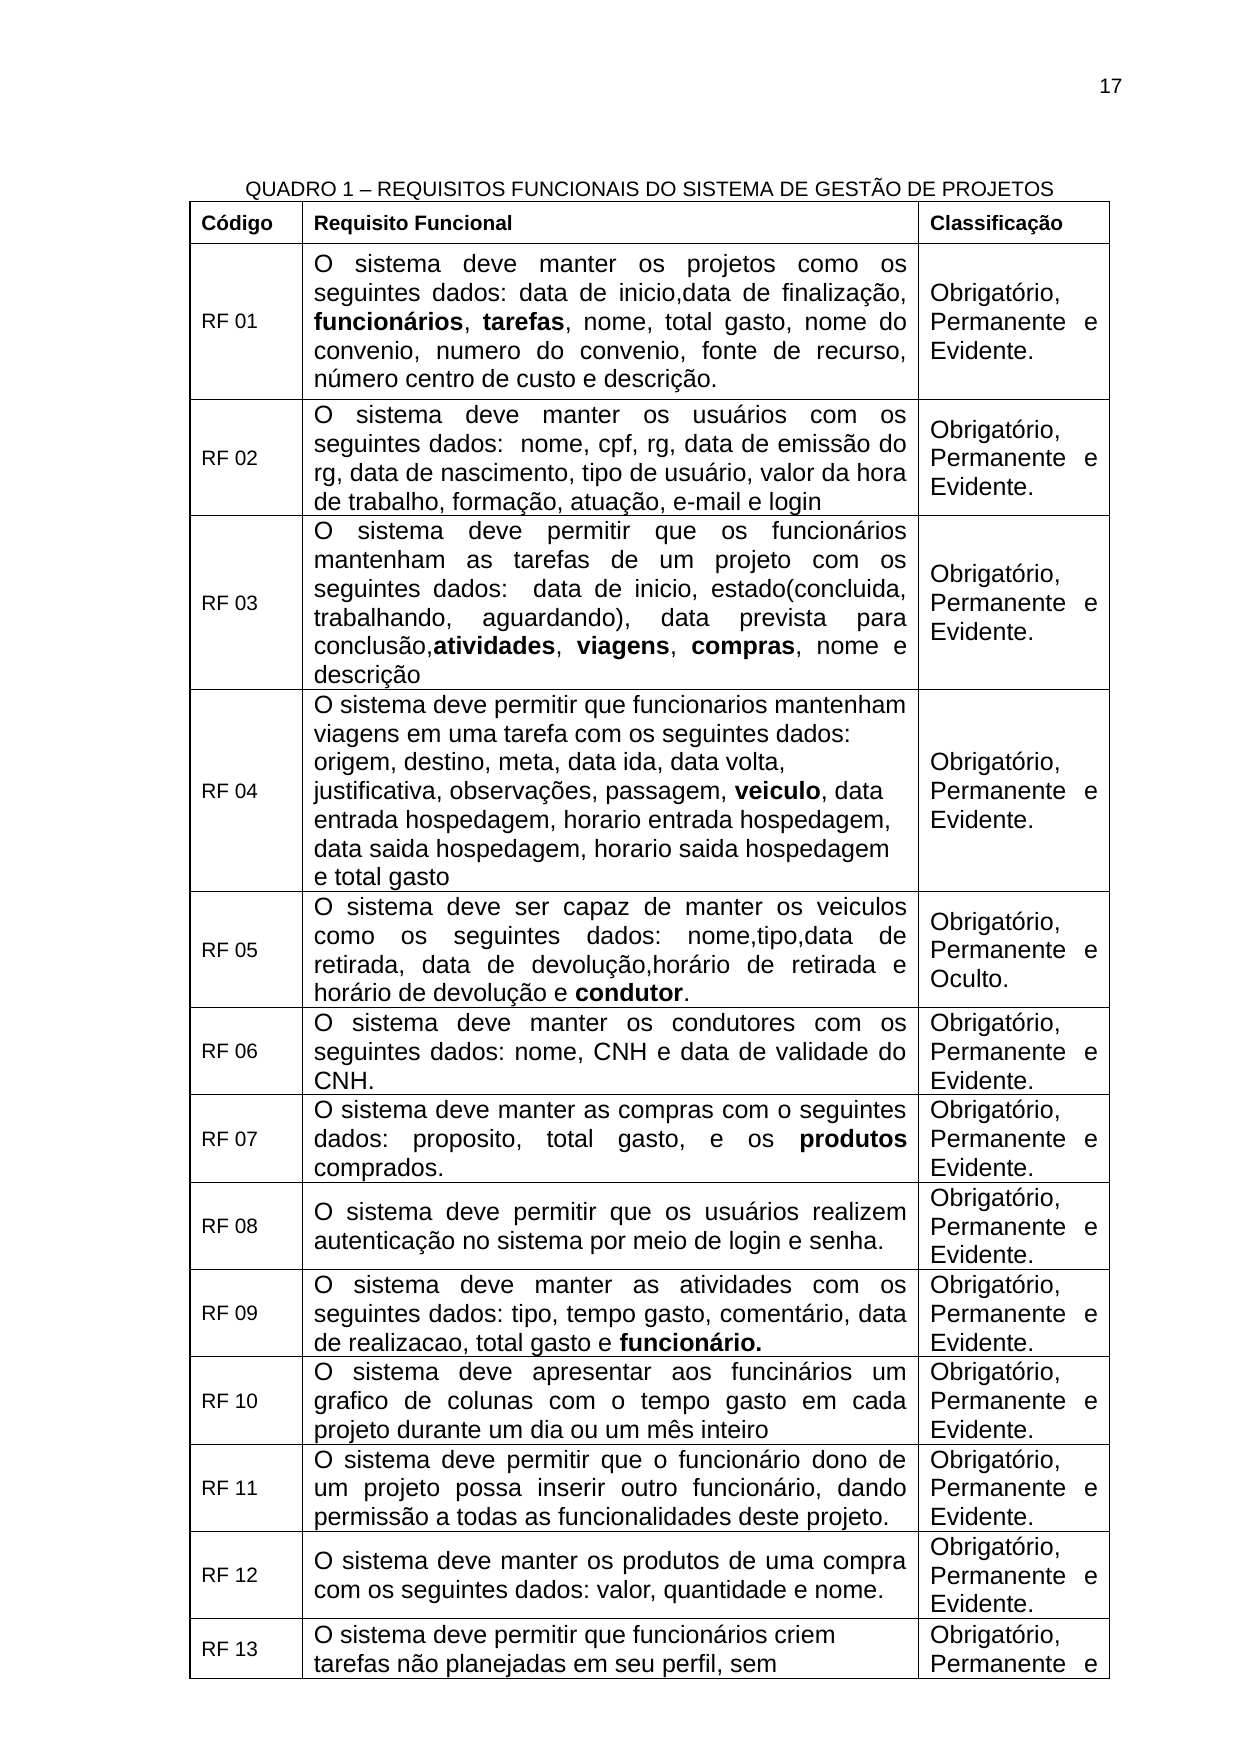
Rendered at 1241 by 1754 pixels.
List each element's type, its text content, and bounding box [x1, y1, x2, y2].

table_cell O sistema deve permitir que funcionários criem tarefas não planejadas em seu perfil, sem [303, 1619, 918, 1678]
table_cell Obrigatório, Permanente e Evidente. [919, 1095, 1109, 1182]
table_cell Obrigatório, Permanente e Evidente. [919, 244, 1109, 399]
table_cell RF 08 [191, 1183, 302, 1269]
table_cell Obrigatório, Permanente e Evidente. [919, 1445, 1109, 1531]
table_cell O sistema deve apresentar aos funcinários um grafico de colunas com o tempo gasto em cada projeto durante um dia ou um mês inteiro [303, 1357, 918, 1443]
table_cell RF 09 [191, 1270, 302, 1356]
table_cell RF 10 [191, 1357, 302, 1443]
table_header Código [191, 202, 302, 242]
table_cell Obrigatório, Permanente e Evidente. [919, 1183, 1109, 1269]
table_cell Obrigatório, Permanente e Evidente. [919, 1270, 1109, 1356]
table_cell RF 02 [191, 400, 302, 515]
table_cell RF 13 [191, 1619, 302, 1678]
table_cell O sistema deve permitir que os funcionários mantenham as tarefas de um projeto com os seguintes dados: data de inicio, estado(concluida, trabalhando, aguardando), data prevista para conclusão,atividades, viagens, compras, nome e descrição [303, 516, 918, 689]
table_cell RF 11 [191, 1445, 302, 1531]
table_cell Obrigatório, Permanente e Evidente. [919, 516, 1109, 689]
table_cell O sistema deve permitir que funcionarios mantenham viagens em uma tarefa com os seguintes dados: origem, destino, meta, data ida, data volta, justificativa, observações, passagem, veiculo, data entrada hospedagem, horario entrada hospedagem, data saida hospedagem, horario saida hospedagem e total gasto [303, 690, 918, 891]
table_cell RF 03 [191, 516, 302, 689]
table_cell O sistema deve manter as atividades com os seguintes dados: tipo, tempo gasto, comentário, data de realizacao, total gasto e funcionário. [303, 1270, 918, 1356]
table_cell O sistema deve manter os projetos como os seguintes dados: data de inicio,data de finalização, funcionários, tarefas, nome, total gasto, nome do convenio, numero do convenio, fonte de recurso, número centro de custo e descrição. [303, 244, 918, 399]
table_cell Obrigatório, Permanente e Evidente. [919, 690, 1109, 891]
table_header Requisito Funcional [303, 202, 918, 242]
table_cell O sistema deve manter os condutores com os seguintes dados: nome, CNH e data de validade do CNH. [303, 1008, 918, 1094]
table_cell Obrigatório, Permanente e [919, 1619, 1109, 1678]
table_cell O sistema deve permitir que o funcionário dono de um projeto possa inserir outro funcionário, dando permissão a todas as funcionalidades deste projeto. [303, 1445, 918, 1531]
table_cell O sistema deve manter as compras com o seguintes dados: proposito, total gasto, e os produtos comprados. [303, 1095, 918, 1182]
table_cell RF 05 [191, 892, 302, 1007]
table_cell O sistema deve ser capaz de manter os veiculos como os seguintes dados: nome,tipo,data de retirada, data de devolução,horário de retirada e horário de devolução e condutor. [303, 892, 918, 1007]
table_cell O sistema deve permitir que os usuários realizem autenticação no sistema por meio de login e senha. [303, 1183, 918, 1269]
table_cell Obrigatório, Permanente e Oculto. [919, 892, 1109, 1007]
table_cell O sistema deve manter os produtos de uma compra com os seguintes dados: valor, quantidade e nome. [303, 1532, 918, 1618]
table_cell RF 07 [191, 1095, 302, 1182]
table_cell RF 12 [191, 1532, 302, 1618]
table_cell RF 01 [191, 244, 302, 399]
text Quadro 1 – Requisitos funcionais do sistema de gestão de projetos [177, 177, 1122, 201]
table_cell Obrigatório, Permanente e Evidente. [919, 1357, 1109, 1443]
table_cell O sistema deve manter os usuários com os seguintes dados: nome, cpf, rg, data de emissão do rg, data de nascimento, tipo de usuário, valor da hora de trabalho, formação, atuação, e-mail e login [303, 400, 918, 515]
table_cell RF 04 [191, 690, 302, 891]
table_cell RF 06 [191, 1008, 302, 1094]
table_cell Obrigatório, Permanente e Evidente. [919, 1532, 1109, 1618]
table_cell Obrigatório, Permanente e Evidente. [919, 1008, 1109, 1094]
table_cell Obrigatório, Permanente e Evidente. [919, 400, 1109, 515]
table_header Classificação [919, 202, 1109, 242]
